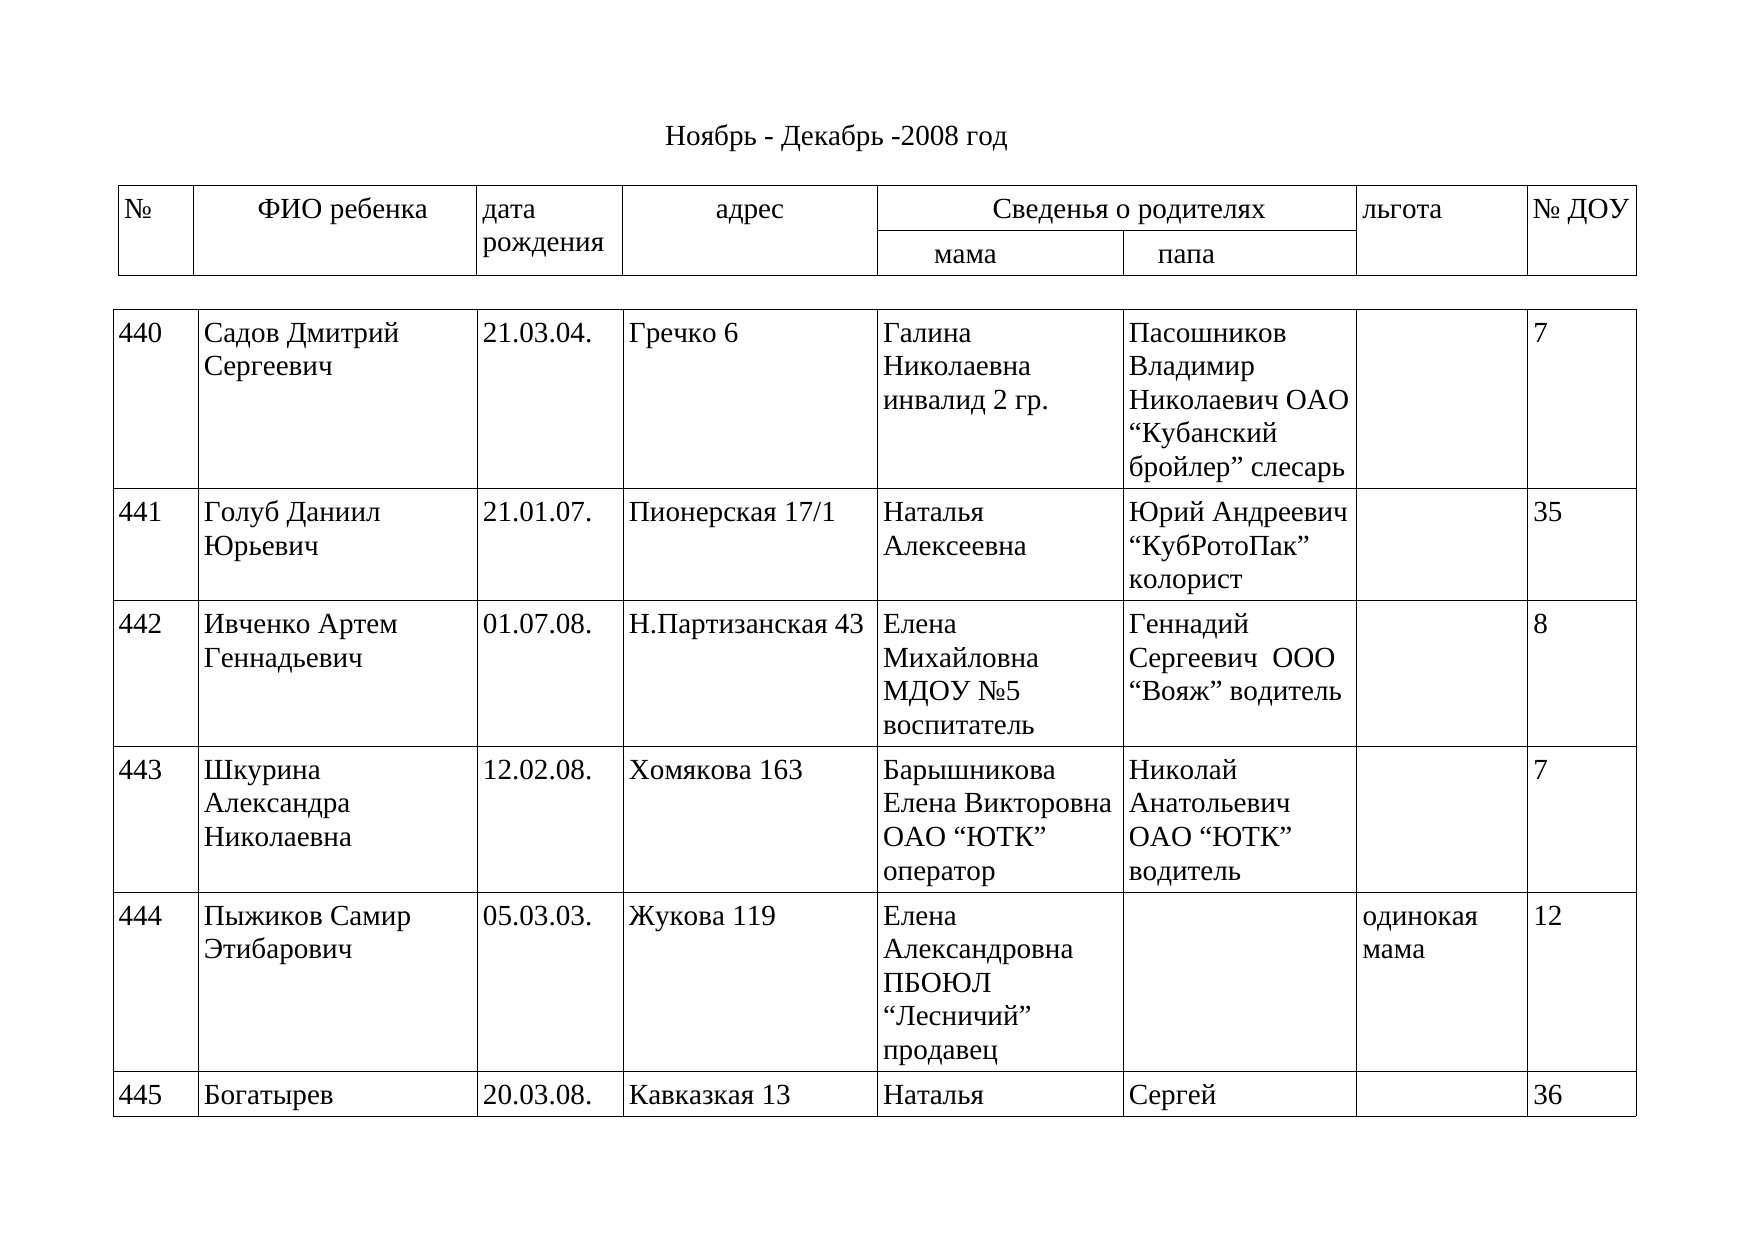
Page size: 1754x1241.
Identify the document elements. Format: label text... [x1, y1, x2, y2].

table_cell Наталья [878, 1072, 1123, 1116]
table_cell 7 [1528, 747, 1636, 892]
table_cell 35 [1528, 489, 1636, 600]
table_cell 442 [114, 601, 198, 746]
table_cell папа [1124, 231, 1356, 275]
table_cell Наталья Алексеевна [878, 489, 1123, 600]
table_cell Пионерская 17/1 [624, 489, 877, 600]
table_cell 12.02.08. [478, 747, 623, 892]
table_cell Хомякова 163 [624, 747, 877, 892]
table_cell Жукова 119 [624, 893, 877, 1071]
table_cell Н.Партизанская 43 [624, 601, 877, 746]
table_cell Пыжиков Самир Этибарович [199, 893, 477, 1071]
table_header льгота [1357, 186, 1527, 275]
table_header № ДОУ [1528, 186, 1636, 275]
table_cell 05.03.03. [478, 893, 623, 1071]
table_cell Шкурина Александра Николаевна [199, 747, 477, 892]
table_cell 21.01.07. [478, 489, 623, 600]
table_cell Елена Михайловна МДОУ №5 воспитатель [878, 601, 1123, 746]
table_header 7 [1528, 310, 1636, 488]
table_cell Геннадий Сергеевич ООО “Вояж” водитель [1124, 601, 1356, 746]
table_cell Сергей [1124, 1072, 1356, 1116]
text Ноябрь - Декабрь -2008 год [118, 118, 1636, 152]
table_cell Барышникова Елена Викторовна ОАО “ЮТК” оператор [878, 747, 1123, 892]
table_cell Ивченко Артем Геннадьевич [199, 601, 477, 746]
table_header [1357, 310, 1527, 488]
table_cell Голуб Даниил Юрьевич [199, 489, 477, 600]
table_cell Богатырев [199, 1072, 477, 1116]
table_header адрес [623, 186, 877, 275]
table_cell 8 [1528, 601, 1636, 746]
table_header Сведенья о родителях [878, 186, 1356, 230]
table_cell 444 [114, 893, 198, 1071]
table_cell 443 [114, 747, 198, 892]
table_header Галина Николаевна инвалид 2 гр. [878, 310, 1123, 488]
table_cell Николай Анатольевич ОАО “ЮТК” водитель [1124, 747, 1356, 892]
table_header ФИО ребенка [194, 186, 476, 275]
table_cell 12 [1528, 893, 1636, 1071]
table_header 440 [114, 310, 198, 488]
table_cell 20.03.08. [478, 1072, 623, 1116]
table_cell одинокая мама [1357, 893, 1527, 1071]
table_cell Кавказкая 13 [624, 1072, 877, 1116]
table_cell [1357, 1072, 1527, 1116]
table_header Гречко 6 [624, 310, 877, 488]
table_cell 01.07.08. [478, 601, 623, 746]
table_header 21.03.04. [478, 310, 623, 488]
table_header № [119, 186, 193, 275]
table_header Садов Дмитрий Сергеевич [199, 310, 477, 488]
table_cell [1357, 489, 1527, 600]
table_cell Елена Александровна ПБОЮЛ “Лесничий” продавец [878, 893, 1123, 1071]
table_header дата рождения [477, 186, 622, 275]
table_cell [1357, 747, 1527, 892]
table_cell Юрий Андреевич “КубРотоПак” колорист [1124, 489, 1356, 600]
table_cell [1357, 601, 1527, 746]
table_cell 441 [114, 489, 198, 600]
table_cell мама [878, 231, 1123, 275]
table_header Пасошников Владимир Николаевич ОАО “Кубанский бройлер” слесарь [1124, 310, 1356, 488]
table_cell [1124, 893, 1356, 1071]
table_cell 445 [114, 1072, 198, 1116]
table_cell 36 [1528, 1072, 1636, 1116]
